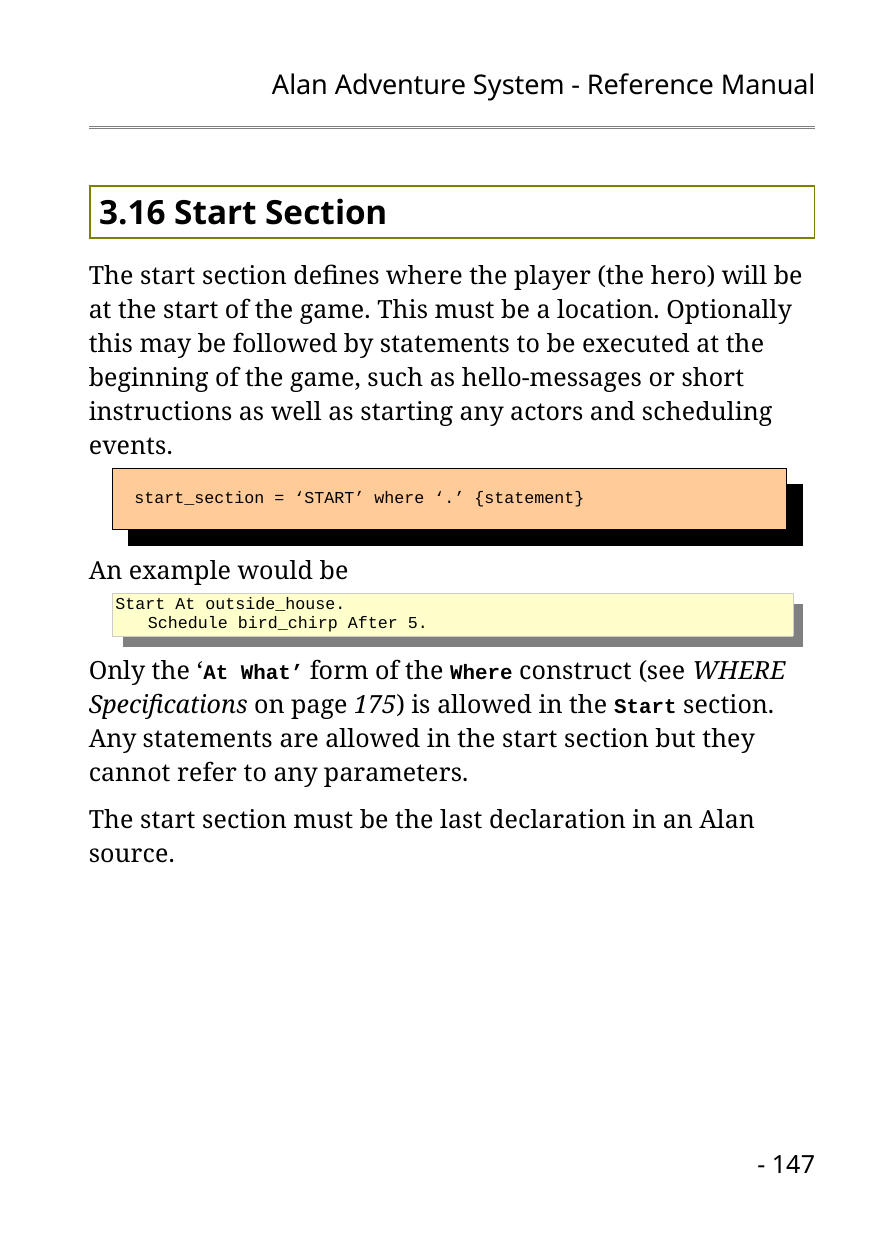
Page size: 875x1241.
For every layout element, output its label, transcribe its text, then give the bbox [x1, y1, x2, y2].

text An example would be [88, 553, 815, 587]
subtitle Start Section [91, 187, 814, 237]
text The start section defines where the player (the hero) will be at the start of the game. This must be a location. Optionally this may be followed by statements to be executed at the beginning of the game, such as hello-messages or short instructions as well as starting any actors and scheduling events. [88, 258, 815, 462]
text start_section = ‘START’ where ‘.’ {statement} [113, 469, 786, 529]
text Only the ‘At What’ form of the Where construct (see WHERE Specifications on page 138) is allowed in the Start section. Any statements are allowed in the start section but they cannot refer to any parameters. [88, 653, 815, 789]
text Start At outside_house. Schedule bird_chirp After 5. [113, 594, 793, 636]
text The start section must be the last declaration in an Alan source. [88, 802, 815, 870]
